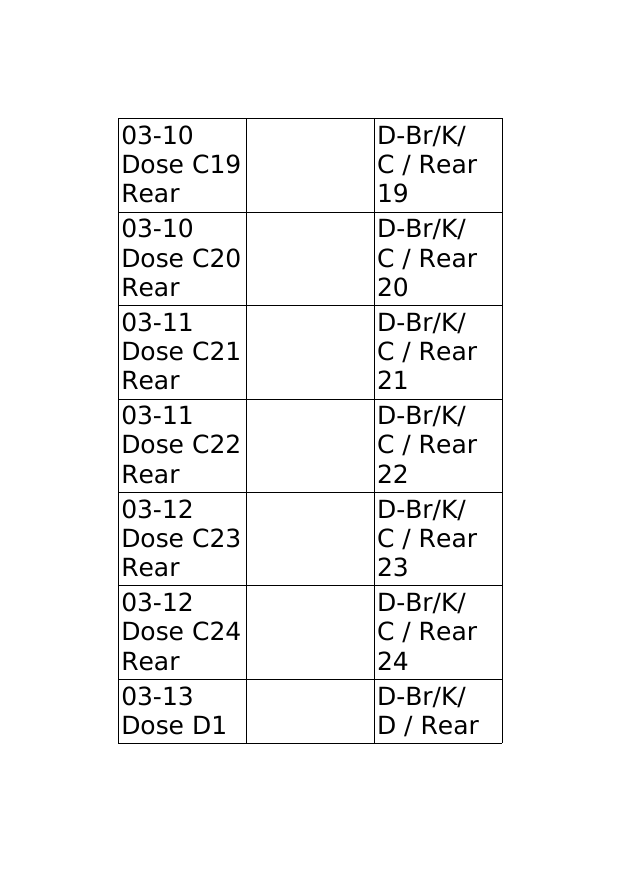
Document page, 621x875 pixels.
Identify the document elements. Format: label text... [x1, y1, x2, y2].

table_cell D-Br/K/C / Rear 21 [375, 306, 502, 398]
table_cell D-Br/K/D / Rear [375, 680, 502, 743]
table_cell D-Br/K/C / Rear 23 [375, 493, 502, 585]
table_cell [247, 306, 374, 398]
table_cell 03-11 Dose C22 Rear [119, 400, 246, 492]
table_cell 03-11 Dose C21 Rear [119, 306, 246, 398]
table_cell [247, 586, 374, 679]
table_cell [247, 213, 374, 305]
table_cell [247, 493, 374, 585]
table_cell 03-13 Dose D1 [119, 680, 246, 743]
table_cell [247, 680, 374, 743]
table_cell [247, 400, 374, 492]
table_cell D-Br/K/C / Rear 20 [375, 213, 502, 305]
table_cell 03-12 Dose C24 Rear [119, 586, 246, 679]
table_cell D-Br/K/C / Rear 24 [375, 586, 502, 679]
table_cell [247, 119, 374, 212]
table_cell 03-12 Dose C23 Rear [119, 493, 246, 585]
table_cell 03-10 Dose C20 Rear [119, 213, 246, 305]
table_cell D-Br/K/C / Rear 22 [375, 400, 502, 492]
table_cell 03-10 Dose C19 Rear [119, 119, 246, 212]
table_cell D-Br/K/C / Rear 19 [375, 119, 502, 212]
